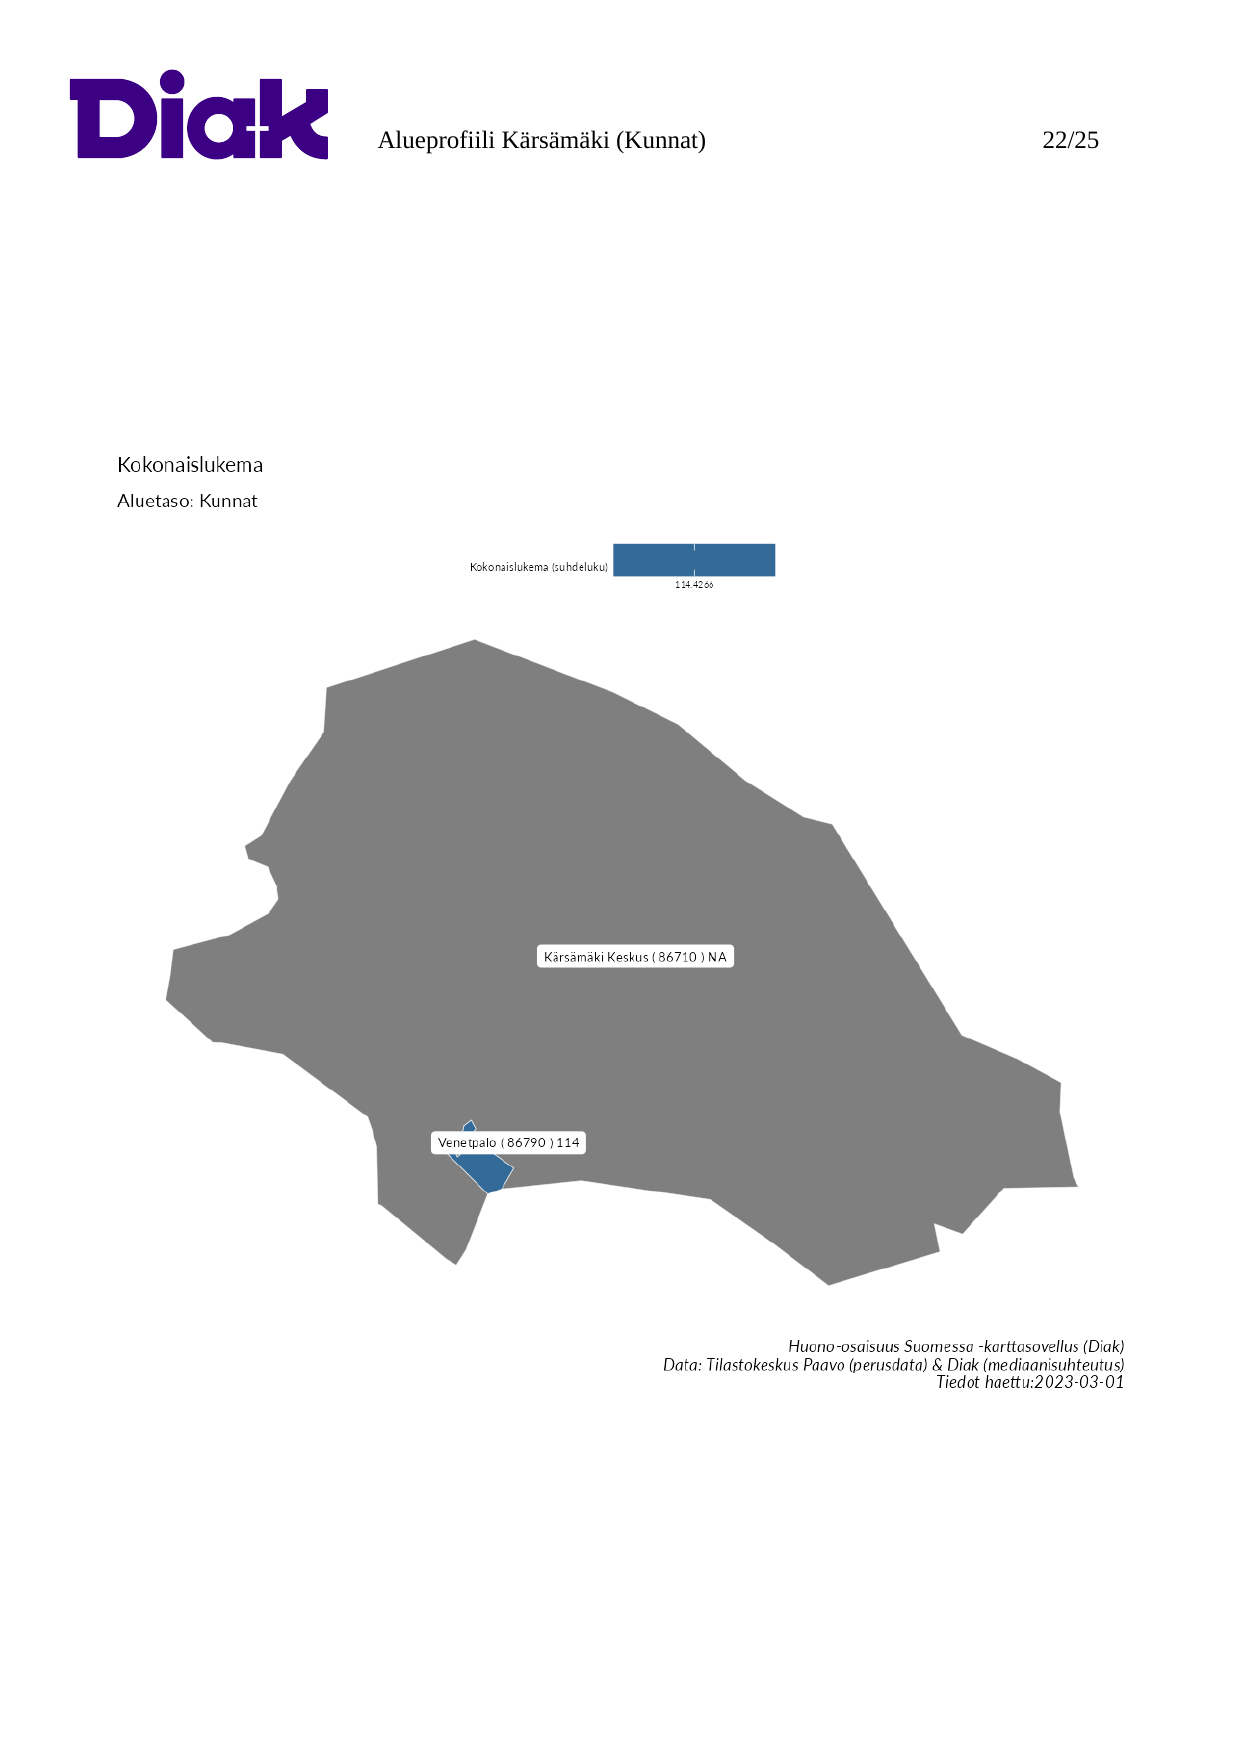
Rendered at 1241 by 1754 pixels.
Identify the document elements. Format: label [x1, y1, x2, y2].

picture [61, 196, 1179, 1651]
